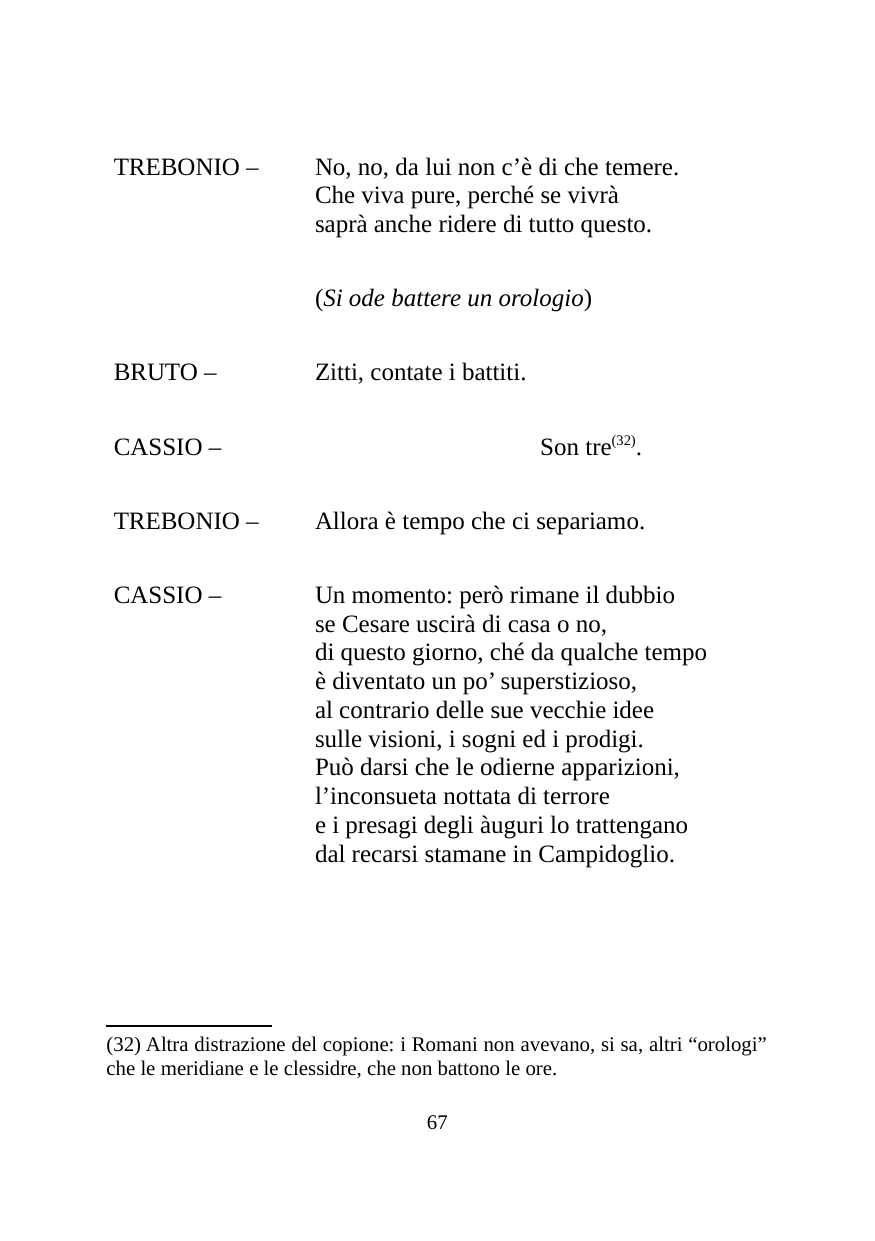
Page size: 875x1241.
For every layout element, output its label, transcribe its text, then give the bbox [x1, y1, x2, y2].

table_cell [106, 106, 307, 152]
table_cell CASSIO – [106, 580, 307, 913]
table_cell Zitti, contate i battiti. [308, 358, 768, 432]
table_cell Un momento: però rimane il dubbio se Cesare uscirà di casa o no, di questo giorno, ché da qualche tempo è diventato un po’ superstizioso, al contrario delle sue vecchie idee sulle visioni, i sogni ed i prodigi. Può darsi che le odierne apparizioni, l’inconsueta nottata di terrore e i presagi degli àuguri lo trattengano dal recarsi stamane in Campidoglio. [308, 580, 768, 913]
table_cell TREBONIO – [106, 506, 307, 580]
table_cell TREBONIO – [106, 152, 307, 283]
table_cell Allora è tempo che ci separiamo. [308, 506, 768, 580]
table_cell (Si ode battere un orologio) [308, 283, 768, 357]
table_cell [106, 283, 307, 357]
table_cell CASSIO – [106, 432, 307, 506]
table_cell No, no, da lui non c’è di che temere. Che viva pure, perché se vivrà saprà anche ridere di tutto questo. [308, 152, 768, 283]
table_cell [308, 106, 768, 152]
table_cell BRUTO – [106, 358, 307, 432]
table_cell Son tre. [308, 432, 768, 506]
